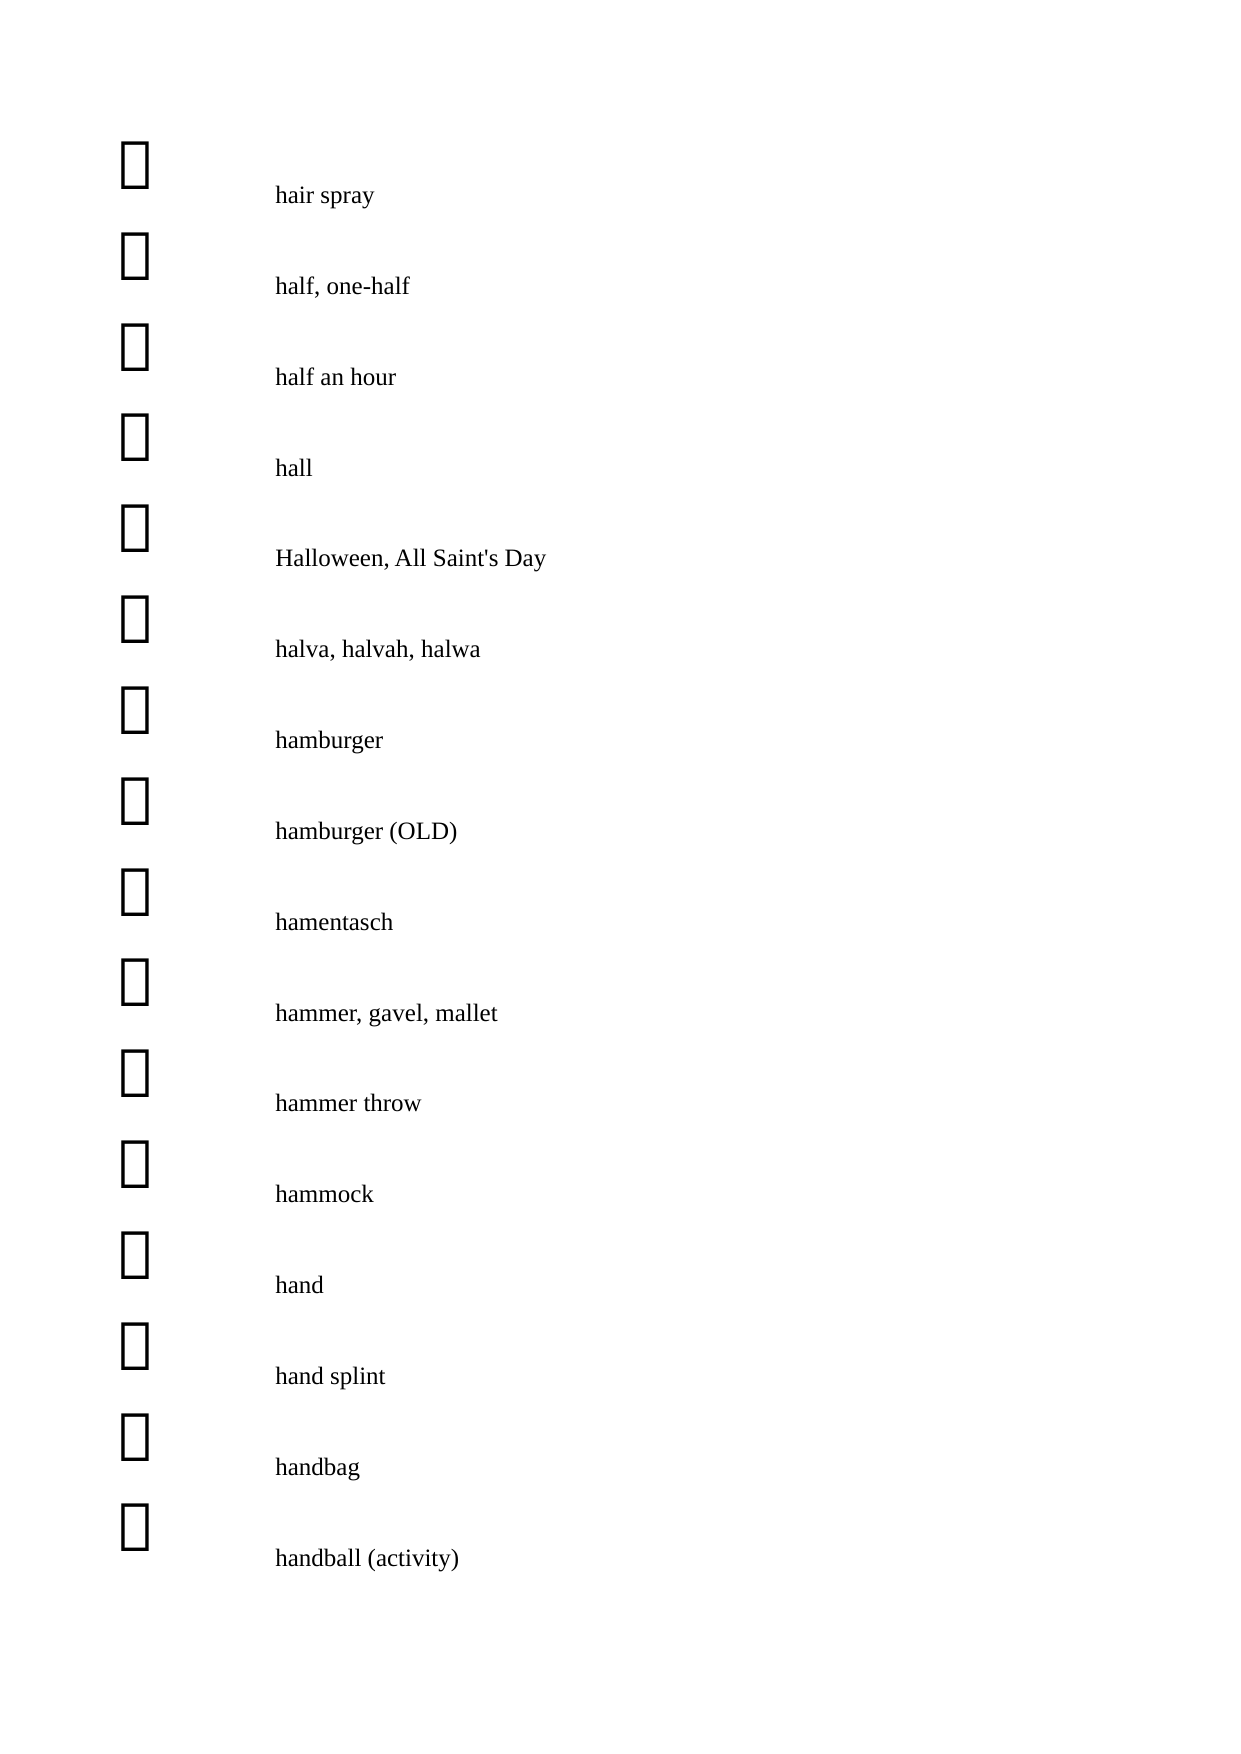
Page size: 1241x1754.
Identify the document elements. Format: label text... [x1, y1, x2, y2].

table_cell  [115, 481, 275, 572]
table_cell hammer throw [275, 1026, 949, 1117]
table_cell handbag [275, 1390, 949, 1481]
table_cell  [115, 754, 275, 845]
table_cell handball (activity) [275, 1481, 949, 1571]
table_cell  [115, 1481, 275, 1571]
table_cell  [115, 845, 275, 936]
table_cell hand splint [275, 1299, 949, 1390]
table_cell  [115, 118, 275, 209]
table_cell  [115, 1117, 275, 1208]
table_cell half, one-half [275, 209, 949, 300]
table_cell halva, halvah, halwa [275, 572, 949, 663]
table_cell  [115, 1390, 275, 1481]
table_cell  [115, 663, 275, 754]
table_cell  [115, 209, 275, 300]
table_cell hall [275, 391, 949, 481]
table_cell  [115, 572, 275, 663]
table_cell  [115, 1299, 275, 1390]
table_cell hand [275, 1208, 949, 1299]
table_cell  [115, 936, 275, 1026]
table_cell Halloween, All Saint's Day [275, 481, 949, 572]
table_cell hamentasch [275, 845, 949, 936]
table_cell hamburger (OLD) [275, 754, 949, 845]
table_cell  [115, 391, 275, 481]
table_cell hamburger [275, 663, 949, 754]
table_cell  [115, 300, 275, 391]
table_cell half an hour [275, 300, 949, 391]
table_cell hammer, gavel, mallet [275, 936, 949, 1026]
table_cell hair spray [275, 118, 949, 209]
table_cell  [115, 1026, 275, 1117]
table_cell  [115, 1208, 275, 1299]
table_cell hammock [275, 1117, 949, 1208]
